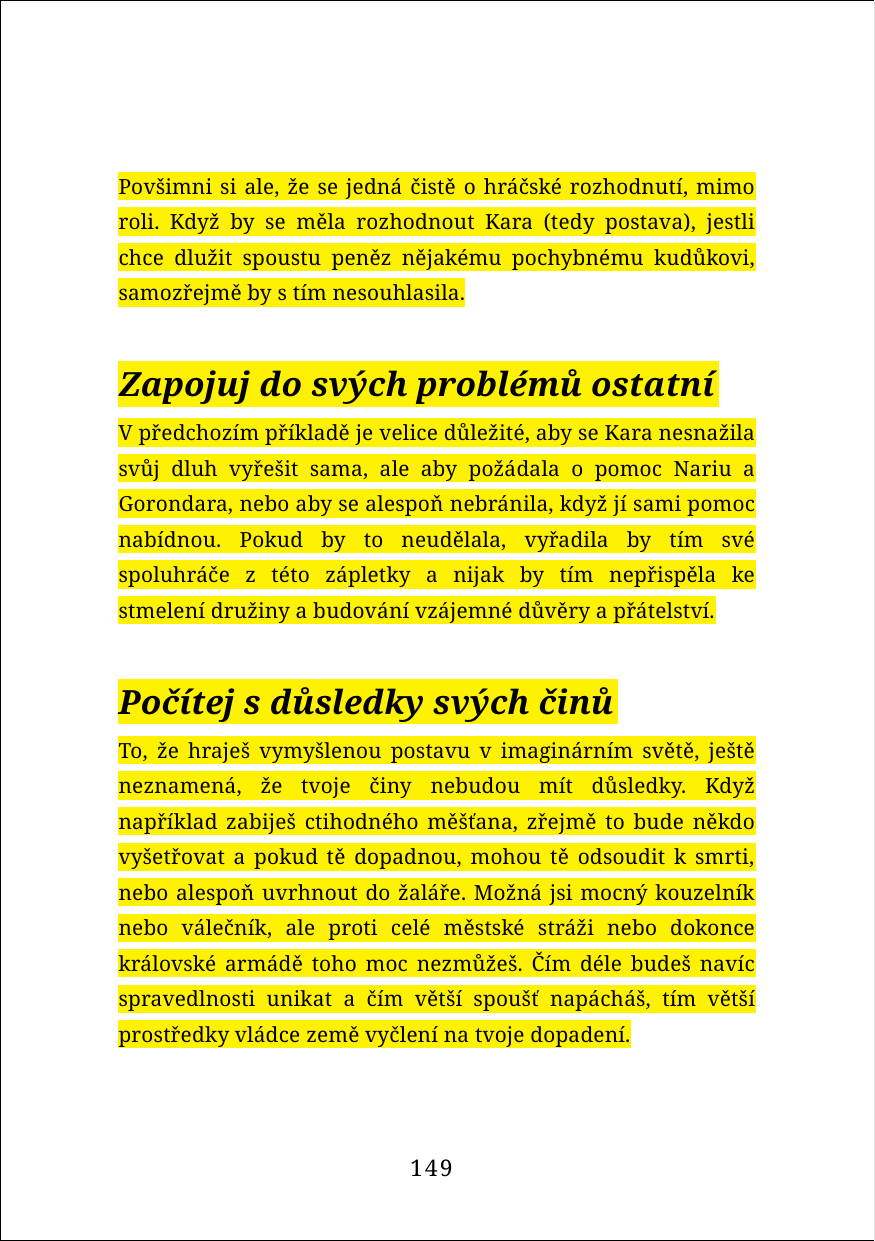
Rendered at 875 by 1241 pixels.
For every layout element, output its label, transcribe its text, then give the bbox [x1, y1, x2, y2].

text V předchozím příkladě je velice důležité, aby se Kara nesnažila svůj dluh vyřešit sama, ale aby požádala o pomoc Nariu a Gorondara, nebo aby se alespoň nebránila, když jí sami pomoc nabídnou. Pokud by to neudělala, vyřadila by tím své spoluhráče z této zápletky a nijak by tím nepřispěla ke stmelení družiny a budování vzájemné důvěry a přátelství. [118, 418, 756, 624]
text Povšimni si ale, že se jedná čistě o hráčské rozhodnutí, mimo roli. Když by se měla rozhodnout Kara (tedy postava), jestli chce dlužit spoustu peněz nějakému pochybnému kudůkovi, samozřejmě by s tím nesouhlasila. [118, 172, 756, 307]
text To, že hraješ vymyšlenou postavu v imaginárním světě, ještě neznamená, že tvoje činy nebudou mít důsledky. Když například zabiješ ctihodného měšťana, zřejmě to bude někdo vyšetřovat a pokud tě dopadnou, mohou tě odsoudit k smrti, nebo alespoň uvrhnout do žaláře. Možná jsi mocný kouzelník nebo válečník, ale proti celé městské stráži nebo dokonce královské armádě toho moc nezmůžeš. Čím déle budeš navíc spravedlnosti unikat a čím větší spoušť napácháš, tím větší prostředky vládce země vyčlení na tvoje dopadení. [118, 736, 756, 1048]
subtitle Zapojuj do svých problémů ostatní [118, 361, 756, 407]
subtitle Počítej s důsledky svých činů [118, 679, 756, 724]
